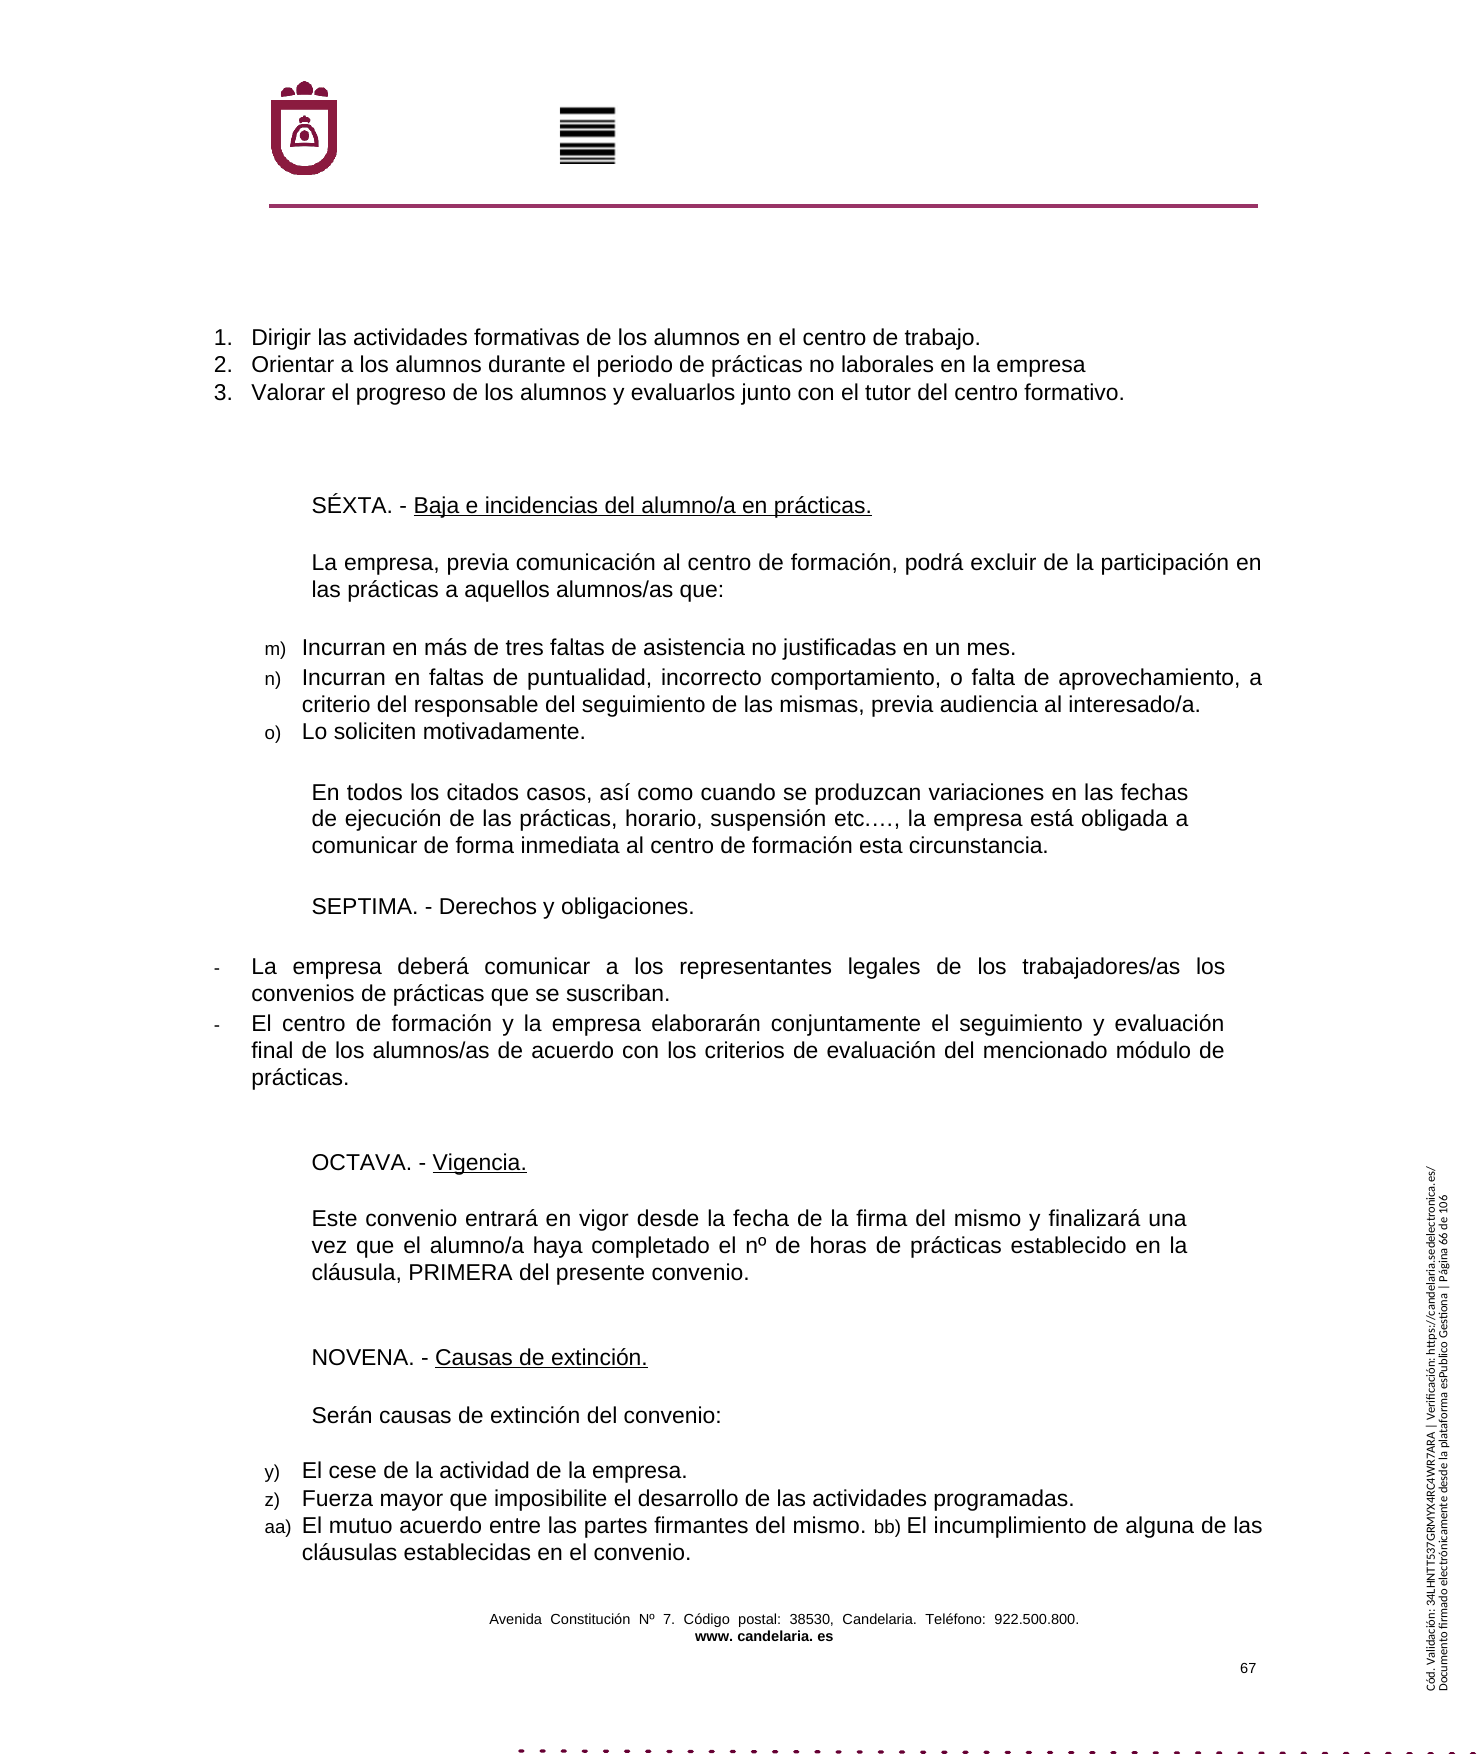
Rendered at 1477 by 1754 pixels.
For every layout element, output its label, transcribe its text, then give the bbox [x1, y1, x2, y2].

text SÉXTA. - Baja e incidencias del alumno/a en prácticas. [311, 490, 1270, 519]
text OCTAVA. - Vigencia. [311, 1147, 1263, 1176]
list El cese de la actividad de la empresa. [264, 1457, 1263, 1483]
text En todos los citados casos, así como cuando se produzcan variaciones en las fechas de ejecución de las prácticas, horario, suspensión etc.…, la empresa está obligada a comunicar de forma inmediata al centro de formación esta circunstancia. [311, 778, 1189, 858]
list Dirigir las actividades formativas de los alumnos en el centro de trabajo. [214, 324, 1263, 350]
text Este convenio entrará en vigor desde la fecha de la firma del mismo y finalizará una vez que el alumno/a haya completado el nº de horas de prácticas establecido en la cláusula, PRIMERA del presente convenio. [311, 1205, 1188, 1285]
text NOVENA. - Causas de extinción. [311, 1342, 1270, 1371]
list La empresa deberá comunicar a los representantes legales de los trabajadores/as los convenios de prácticas que se suscriban. [214, 953, 1226, 1006]
list Fuerza mayor que imposibilite el desarrollo de las actividades programadas. [264, 1484, 1263, 1511]
text SEPTIMA. - Derechos y obligaciones. [311, 893, 1263, 919]
text La empresa, previa comunicación al centro de formación, podrá excluir de la participación en las prácticas a aquellos alumnos/as que: [311, 549, 1263, 602]
text Serán causas de extinción del convenio: [311, 1402, 1263, 1428]
list Lo soliciten motivadamente. [264, 718, 1263, 745]
list Valorar el progreso de los alumnos y evaluarlos junto con el tutor del centro formativo. [214, 378, 1263, 405]
list El mutuo acuerdo entre las partes firmantes del mismo. bb) El incumplimiento de alguna de las cláusulas establecidas en el convenio. [264, 1512, 1263, 1565]
list El centro de formación y la empresa elaborarán conjuntamente el seguimiento y evaluación final de los alumnos/as de acuerdo con los criterios de evaluación del mencionado módulo de prácticas. [214, 1010, 1226, 1090]
list Incurran en faltas de puntualidad, incorrecto comportamiento, o falta de aprovechamiento, a criterio del responsable del seguimiento de las mismas, previa audiencia al interesado/a. [264, 664, 1263, 717]
list Orientar a los alumnos durante el periodo de prácticas no laborales en la empresa [214, 351, 1263, 377]
list Incurran en más de tres faltas de asistencia no justificadas en un mes. [264, 634, 1263, 660]
